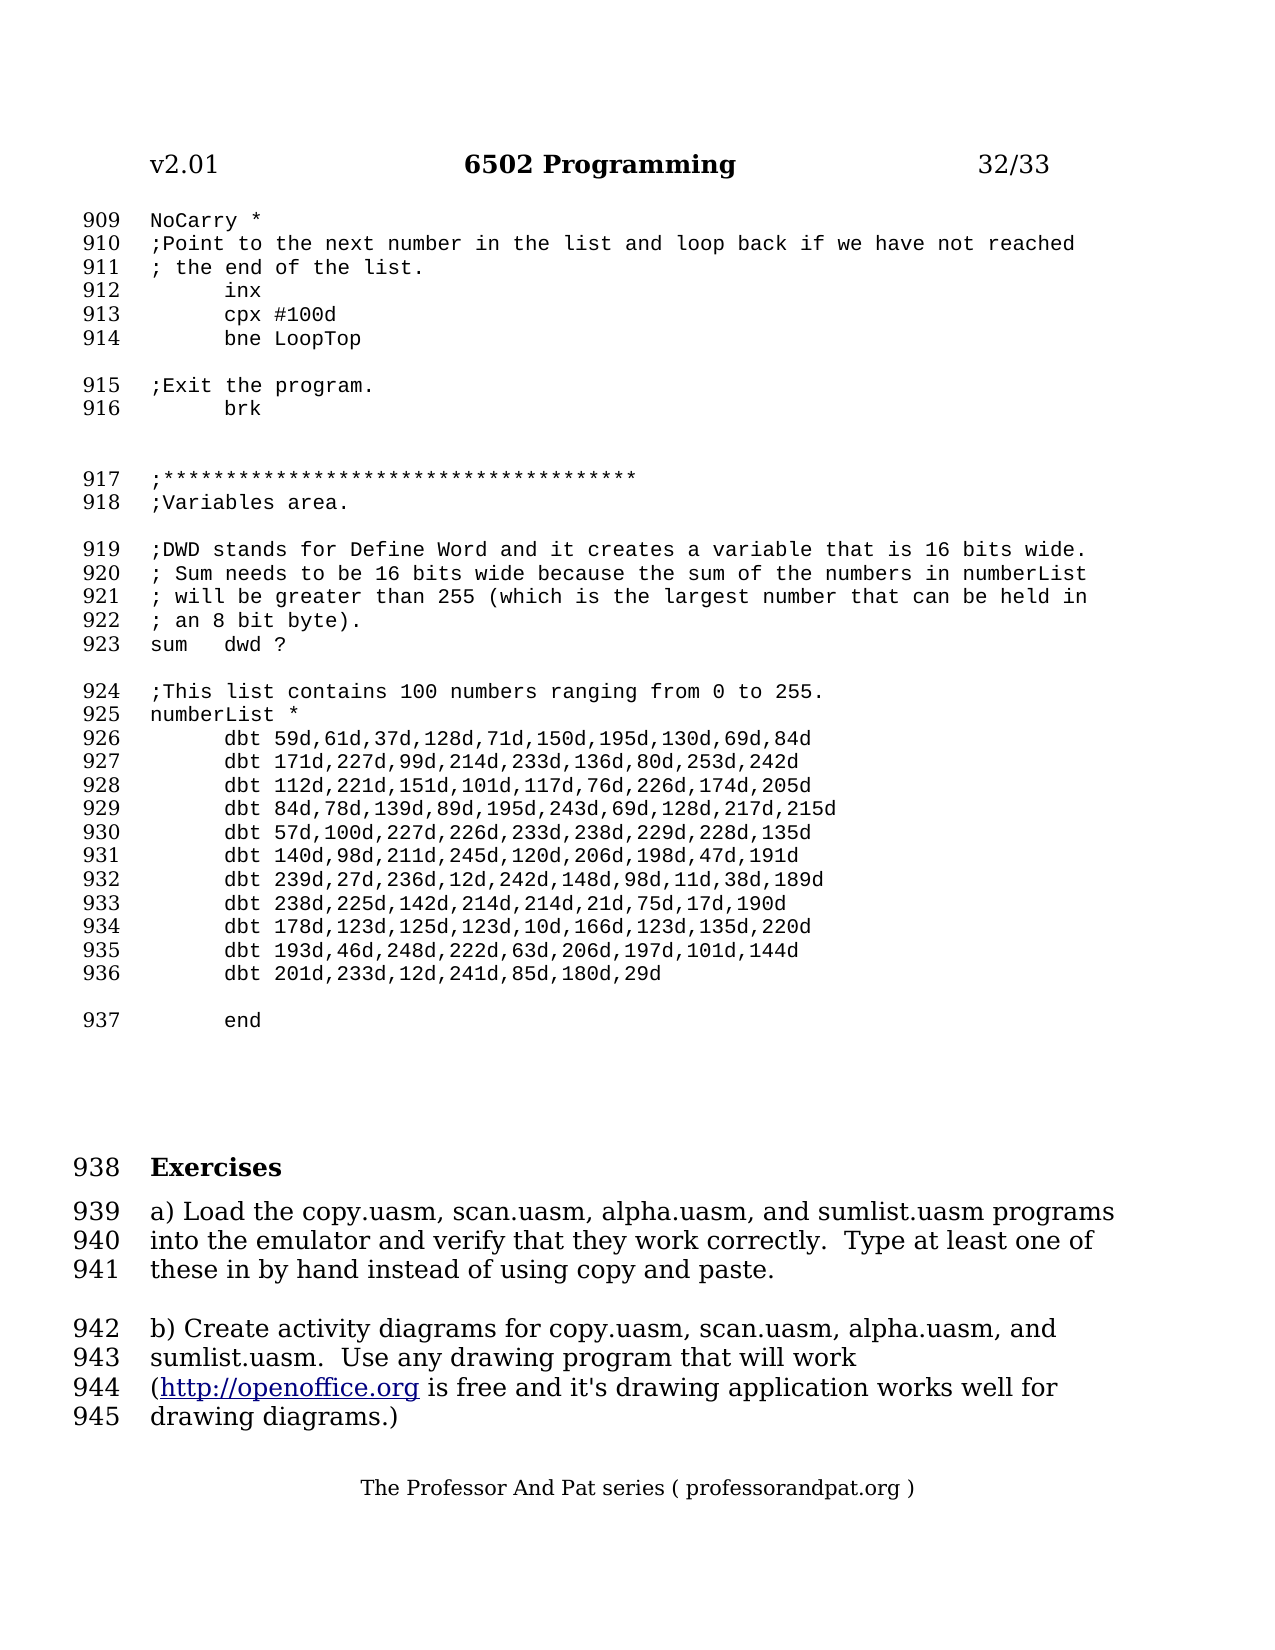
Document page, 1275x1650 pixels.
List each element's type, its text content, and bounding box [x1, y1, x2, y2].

text ;************************************** [150, 469, 1125, 492]
text ; will be greater than 255 (which is the largest number that can be held in [150, 587, 1125, 610]
text b) Create activity diagrams for copy.uasm, scan.uasm, alpha.uasm, and sumlist.uasm. Use any drawing program that will work (http://openoffice.org is free and it's drawing application works well for drawing diagrams.) [150, 1314, 1125, 1431]
text bne LoopTop [150, 328, 1125, 351]
text dbt 112d,221d,151d,101d,117d,76d,226d,174d,205d [150, 775, 1125, 798]
text dbt 239d,27d,236d,12d,242d,148d,98d,11d,38d,189d [150, 869, 1125, 893]
text dbt 84d,78d,139d,89d,195d,243d,69d,128d,217d,215d [150, 798, 1125, 822]
text ; Sum needs to be 16 bits wide because the sum of the numbers in numberList [150, 563, 1125, 587]
text NoCarry * [150, 210, 1125, 233]
text dbt 140d,98d,211d,245d,120d,206d,198d,47d,191d [150, 846, 1125, 869]
subtitle Exercises [150, 1153, 1125, 1182]
text dbt 171d,227d,99d,214d,233d,136d,80d,253d,242d [150, 751, 1125, 775]
text ; an 8 bit byte). [150, 610, 1125, 634]
text dbt 57d,100d,227d,226d,233d,238d,229d,228d,135d [150, 822, 1125, 846]
text dbt 193d,46d,248d,222d,63d,206d,197d,101d,144d [150, 940, 1125, 963]
text cpx #100d [150, 304, 1125, 328]
text ;DWD stands for Define Word and it creates a variable that is 16 bits wide. [150, 539, 1125, 563]
text ;This list contains 100 numbers ranging from 0 to 255. [150, 681, 1125, 704]
text end [150, 1010, 1125, 1034]
text ; the end of the list. [150, 257, 1125, 281]
text sum dwd ? [150, 634, 1125, 657]
text dbt 59d,61d,37d,128d,71d,150d,195d,130d,69d,84d [150, 728, 1125, 751]
text a) Load the copy.uasm, scan.uasm, alpha.uasm, and sumlist.uasm programs into the emulator and verify that they work correctly. Type at least one of these in by hand instead of using copy and paste. [150, 1197, 1125, 1285]
text brk [150, 398, 1125, 422]
text ;Variables area. [150, 492, 1125, 516]
text ;Point to the next number in the list and loop back if we have not reached [150, 233, 1125, 257]
text dbt 201d,233d,12d,241d,85d,180d,29d [150, 963, 1125, 987]
text dbt 238d,225d,142d,214d,214d,21d,75d,17d,190d [150, 893, 1125, 916]
text ;Exit the program. [150, 375, 1125, 398]
text dbt 178d,123d,125d,123d,10d,166d,123d,135d,220d [150, 916, 1125, 940]
text inx [150, 281, 1125, 304]
text numberList * [150, 704, 1125, 728]
